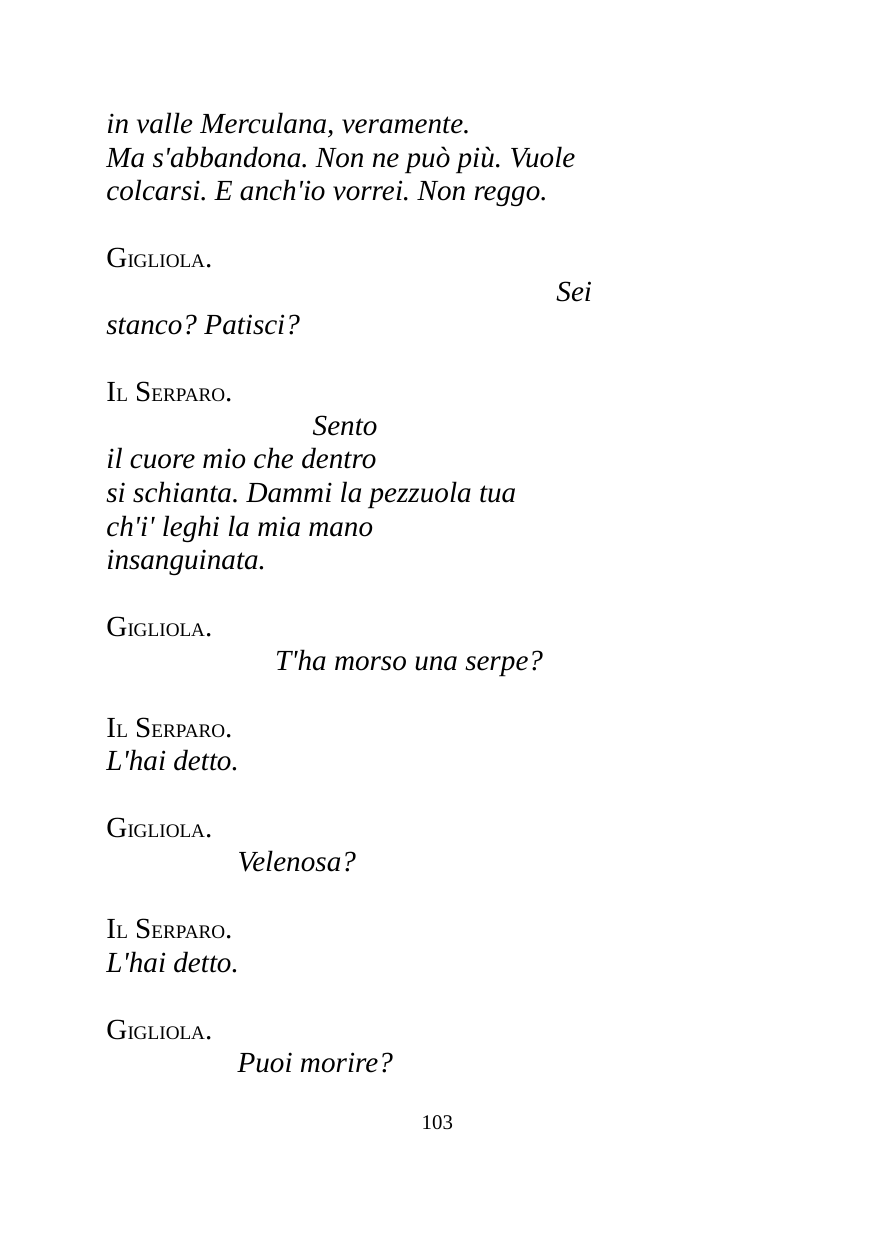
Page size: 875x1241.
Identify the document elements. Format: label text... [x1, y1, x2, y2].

text Velenosa? [237, 844, 768, 878]
text Il Serparo. [106, 911, 768, 945]
text colcarsi. E anch'io vorrei. Non reggo. [106, 173, 768, 207]
text Ma s'abbandona. Non ne può più. Vuole [106, 140, 768, 173]
text L'hai detto. [106, 945, 768, 978]
text Il Serparo. [106, 710, 768, 743]
text insanguinata. [106, 542, 768, 576]
text Gigliola. [106, 811, 768, 844]
text stanco? Patisci? [106, 307, 768, 341]
text T'ha morso una serpe? [275, 643, 768, 676]
text L'hai detto. [106, 743, 768, 777]
text ch'i' leghi la mia mano [106, 509, 768, 542]
text Gigliola. [106, 609, 768, 643]
text si schianta. Dammi la pezzuola tua [106, 475, 768, 509]
text Il Serparo. [106, 374, 768, 408]
text il cuore mio che dentro [106, 442, 768, 475]
text in valle Merculana, veramente. [106, 106, 768, 140]
text Sento [312, 408, 768, 442]
text Sei [556, 274, 768, 307]
text Gigliola. [106, 1012, 768, 1045]
text Gigliola. [106, 240, 768, 274]
text Puoi morire? [237, 1045, 768, 1079]
